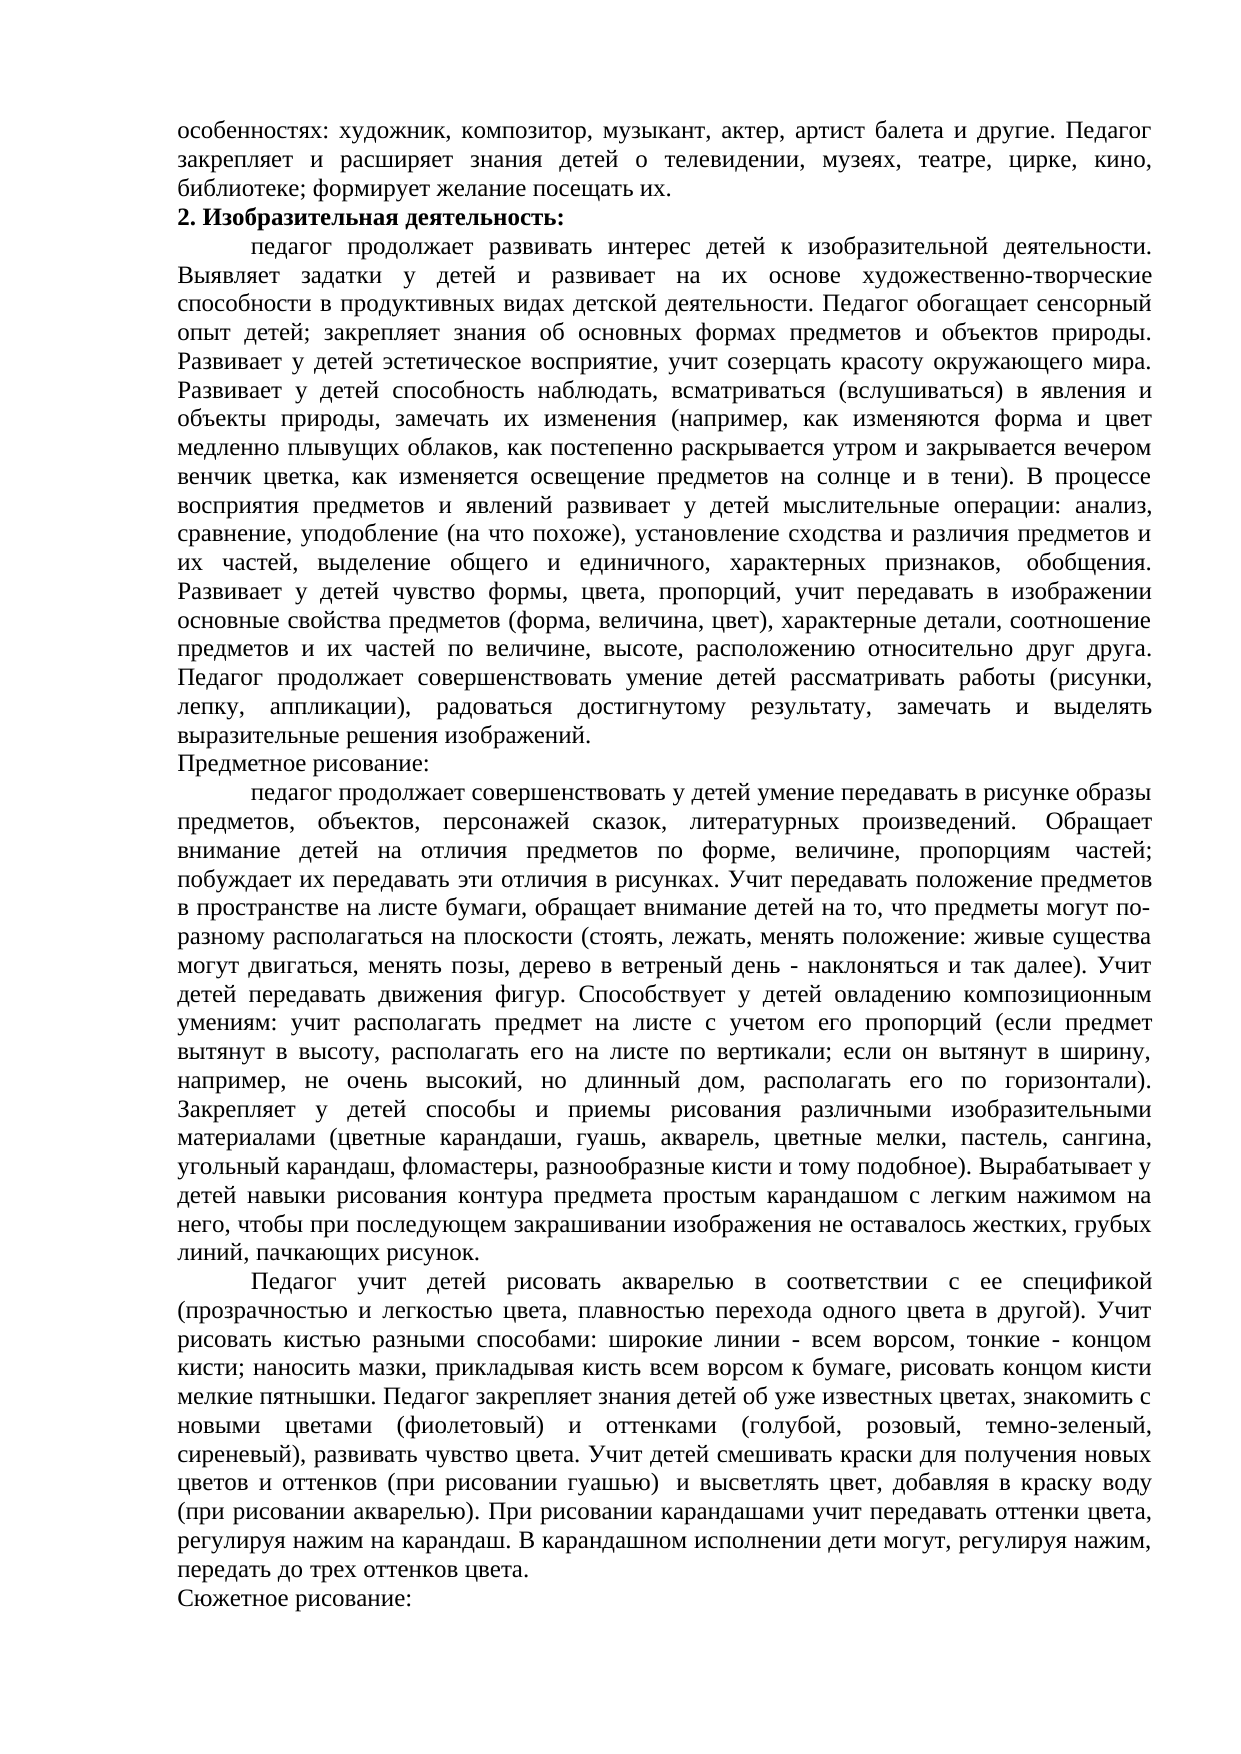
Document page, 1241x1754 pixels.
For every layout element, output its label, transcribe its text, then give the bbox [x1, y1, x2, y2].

text Сюжетное рисование: [177, 1583, 1230, 1611]
text Предметное рисование: [177, 748, 1230, 777]
text педагог продолжает совершенствовать у детей умение передавать в рисунке образы предметов, объектов, персонажей сказок, литературных произведений. Обращает внимание детей на отличия предметов по форме, величине, пропорциям частей; побуждает их передавать эти отличия в рисунках. Учит передавать положение предметов в пространстве на листе бумаги, обращает внимание детей на то, что предметы могут по- разному располагаться на плоскости (стоять, лежать, менять положение: живые существа могут двигаться, менять позы, дерево в ветреный день - наклоняться и так далее). Учит детей передавать движения фигур. Способствует у детей овладению композиционным умениям: учит располагать предмет на листе с учетом его пропорций (если предмет вытянут в высоту, располагать его на листе по вертикали; если он вытянут в ширину, например, не очень высокий, но длинный дом, располагать его по горизонтали). Закрепляет у детей способы и приемы рисования различными изобразительными материалами (цветные карандаши, гуашь, акварель, цветные мелки, пастель, сангина, угольный карандаш, фломастеры, разнообразные кисти и тому подобное). Вырабатывает у детей навыки рисования контура предмета простым карандашом с легким нажимом на него, чтобы при последующем закрашивании изображения не оставалось жестких, грубых линий, пачкающих рисунок. [177, 777, 1152, 1266]
text особенностях: художник, композитор, музыкант, актер, артист балета и другие. Педагог закрепляет и расширяет знания детей о телевидении, музеях, театре, цирке, кино, библиотеке; формирует желание посещать их. [177, 115, 1152, 201]
subtitle Изобразительная деятельность: [177, 202, 1230, 231]
text педагог продолжает развивать интерес детей к изобразительной деятельности. Выявляет задатки у детей и развивает на их основе художественно-творческие способности в продуктивных видах детской деятельности. Педагог обогащает сенсорный опыт детей; закрепляет знания об основных формах предметов и объектов природы. Развивает у детей эстетическое восприятие, учит созерцать красоту окружающего мира. Развивает у детей способность наблюдать, всматриваться (вслушиваться) в явления и объекты природы, замечать их изменения (например, как изменяются форма и цвет медленно плывущих облаков, как постепенно раскрывается утром и закрывается вечером венчик цветка, как изменяется освещение предметов на солнце и в тени). В процессе восприятия предметов и явлений развивает у детей мыслительные операции: анализ, сравнение, уподобление (на что похоже), установление сходства и различия предметов и их частей, выделение общего и единичного, характерных признаков, обобщения. Развивает у детей чувство формы, цвета, пропорций, учит передавать в изображении основные свойства предметов (форма, величина, цвет), характерные детали, соотношение предметов и их частей по величине, высоте, расположению относительно друг друга. Педагог продолжает совершенствовать умение детей рассматривать работы (рисунки, лепку, аппликации), радоваться достигнутому результату, замечать и выделять выразительные решения изображений. [177, 231, 1152, 748]
text Педагог учит детей рисовать акварелью в соответствии с ее спецификой (прозрачностью и легкостью цвета, плавностью перехода одного цвета в другой). Учит рисовать кистью разными способами: широкие линии - всем ворсом, тонкие - концом кисти; наносить мазки, прикладывая кисть всем ворсом к бумаге, рисовать концом кисти мелкие пятнышки. Педагог закрепляет знания детей об уже известных цветах, знакомить с новыми цветами (фиолетовый) и оттенками (голубой, розовый, темно-зеленый, сиреневый), развивать чувство цвета. Учит детей смешивать краски для получения новых цветов и оттенков (при рисовании гуашью) и высветлять цвет, добавляя в краску воду (при рисовании акварелью). При рисовании карандашами учит передавать оттенки цвета, регулируя нажим на карандаш. В карандашном исполнении дети могут, регулируя нажим, передать до трех оттенков цвета. [177, 1266, 1153, 1582]
